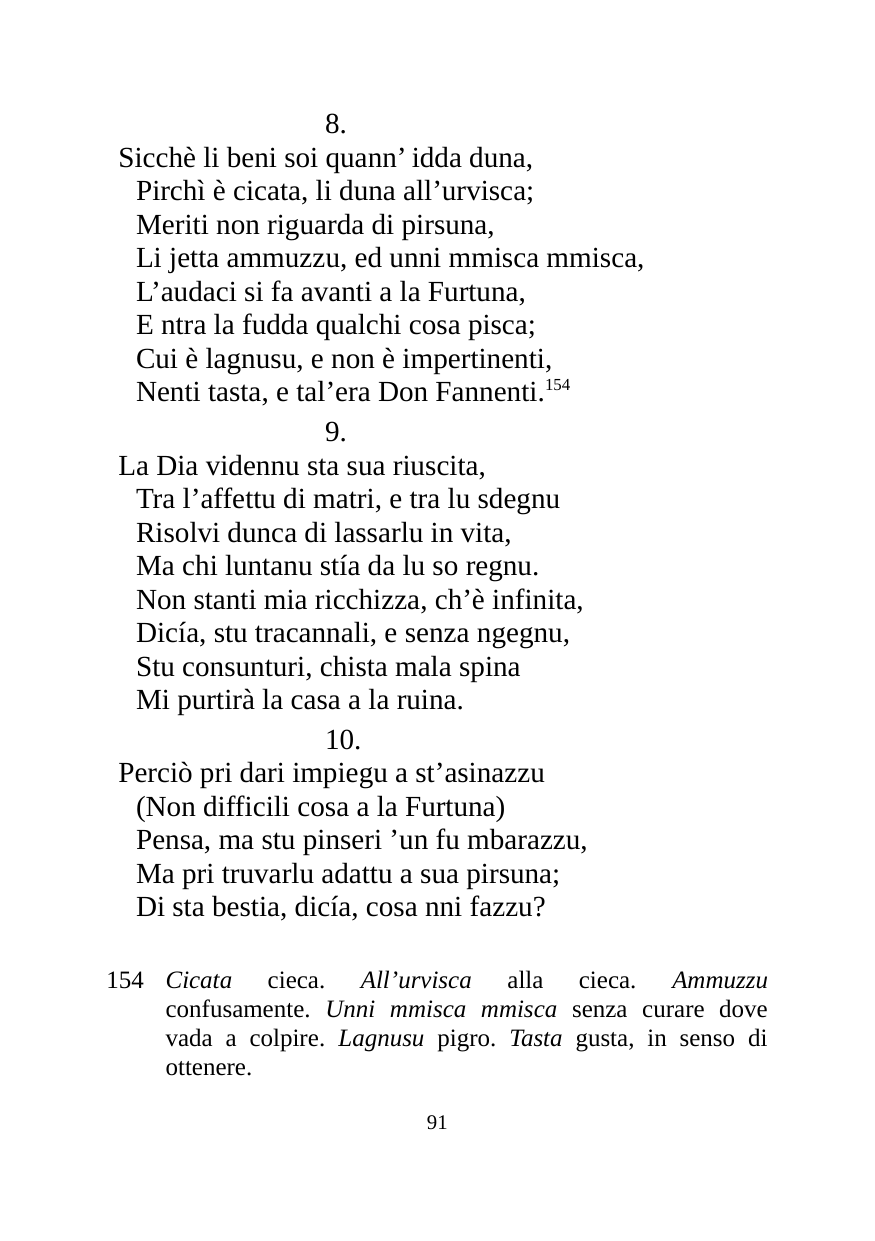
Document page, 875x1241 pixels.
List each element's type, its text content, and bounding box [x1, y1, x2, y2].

text La Dia vidennu sta sua riuscita, Tra l’affettu di matri, e tra lu sdegnu Risolvi dunca di lassarlu in vita, Ma chi luntanu stía da lu so regnu. Non stanti mia ricchizza, ch’è infinita, Dicía, stu tracannali, e senza ngegnu, Stu consunturi, chista mala spina Mi purtirà la casa a la ruina. [118, 448, 768, 716]
text 8. [325, 106, 768, 140]
text 9. [325, 414, 768, 448]
text Cicata cieca. All’urvisca alla cieca. Ammuzzu confusamente. Unni mmisca mmisca senza curare dove vada a colpire. Lagnusu pigro. Tasta gusta, in senso di ottenere. [106, 965, 768, 1080]
text Sicchè li beni soi quann’ idda duna, Pirchì è cicata, li duna all’urvisca; Meriti non riguarda di pirsuna, Li jetta ammuzzu, ed unni mmisca mmisca, L’audaci si fa avanti a la Furtuna, E ntra la fudda qualchi cosa pisca; Cui è lagnusu, e non è impertinenti, Nenti tasta, e tal’era Don Fannenti. [118, 140, 768, 408]
text Perciò pri dari impiegu a st’asinazzu (Non difficili cosa a la Furtuna) Pensa, ma stu pinseri ’un fu mbarazzu, Ma pri truvarlu adattu a sua pirsuna; Di sta bestia, dicía, cosa nni fazzu? [118, 755, 768, 923]
text 10. [325, 722, 768, 755]
